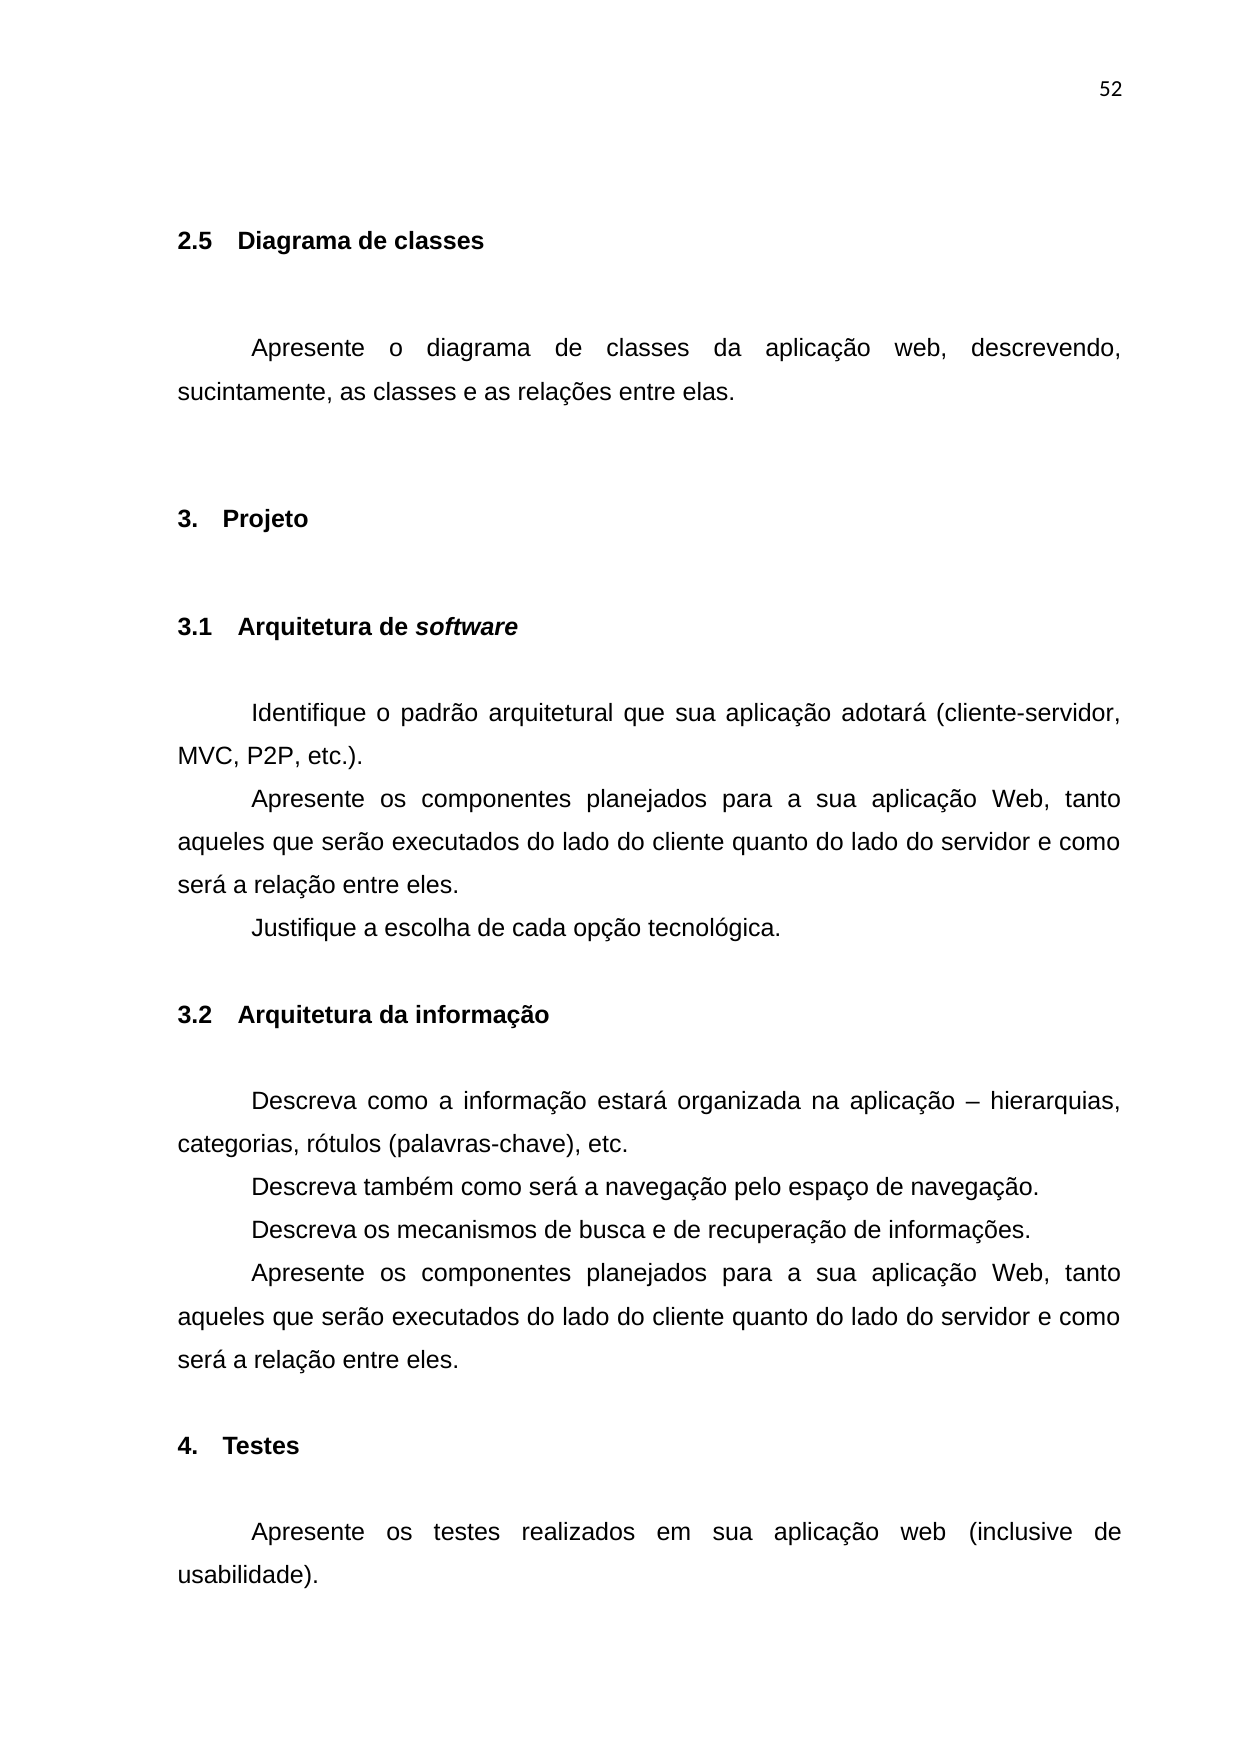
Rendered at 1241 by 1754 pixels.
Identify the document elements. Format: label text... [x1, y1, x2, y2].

subtitle Diagrama de classes [177, 226, 1122, 255]
text Identifique o padrão arquitetural que sua aplicação adotará (cliente-servidor, MVC, P2P, etc.). [177, 698, 1122, 769]
subtitle Testes [177, 1431, 1122, 1459]
text Justifique a escolha de cada opção tecnológica. [177, 913, 1122, 942]
subtitle Arquitetura da informação [177, 999, 1122, 1028]
text Apresente os componentes planejados para a sua aplicação Web, tanto aqueles que serão executados do lado do cliente quanto do lado do servidor e como será a relação entre eles. [177, 1258, 1122, 1373]
text Descreva também como será a navegação pelo espaço de navegação. [177, 1172, 1122, 1201]
text Descreva como a informação estará organizada na aplicação – hierarquias, categorias, rótulos (palavras-chave), etc. [177, 1086, 1122, 1158]
subtitle Projeto [177, 504, 1122, 533]
text Descreva os mecanismos de busca e de recuperação de informações. [177, 1215, 1122, 1244]
subtitle Arquitetura de software [177, 611, 1122, 640]
text Apresente o diagrama de classes da aplicação web, descrevendo, sucintamente, as classes e as relações entre elas. [177, 333, 1122, 405]
text Apresente os testes realizados em sua aplicação web (inclusive de usabilidade). [177, 1517, 1122, 1589]
text Apresente os componentes planejados para a sua aplicação Web, tanto aqueles que serão executados do lado do cliente quanto do lado do servidor e como será a relação entre eles. [177, 784, 1122, 899]
